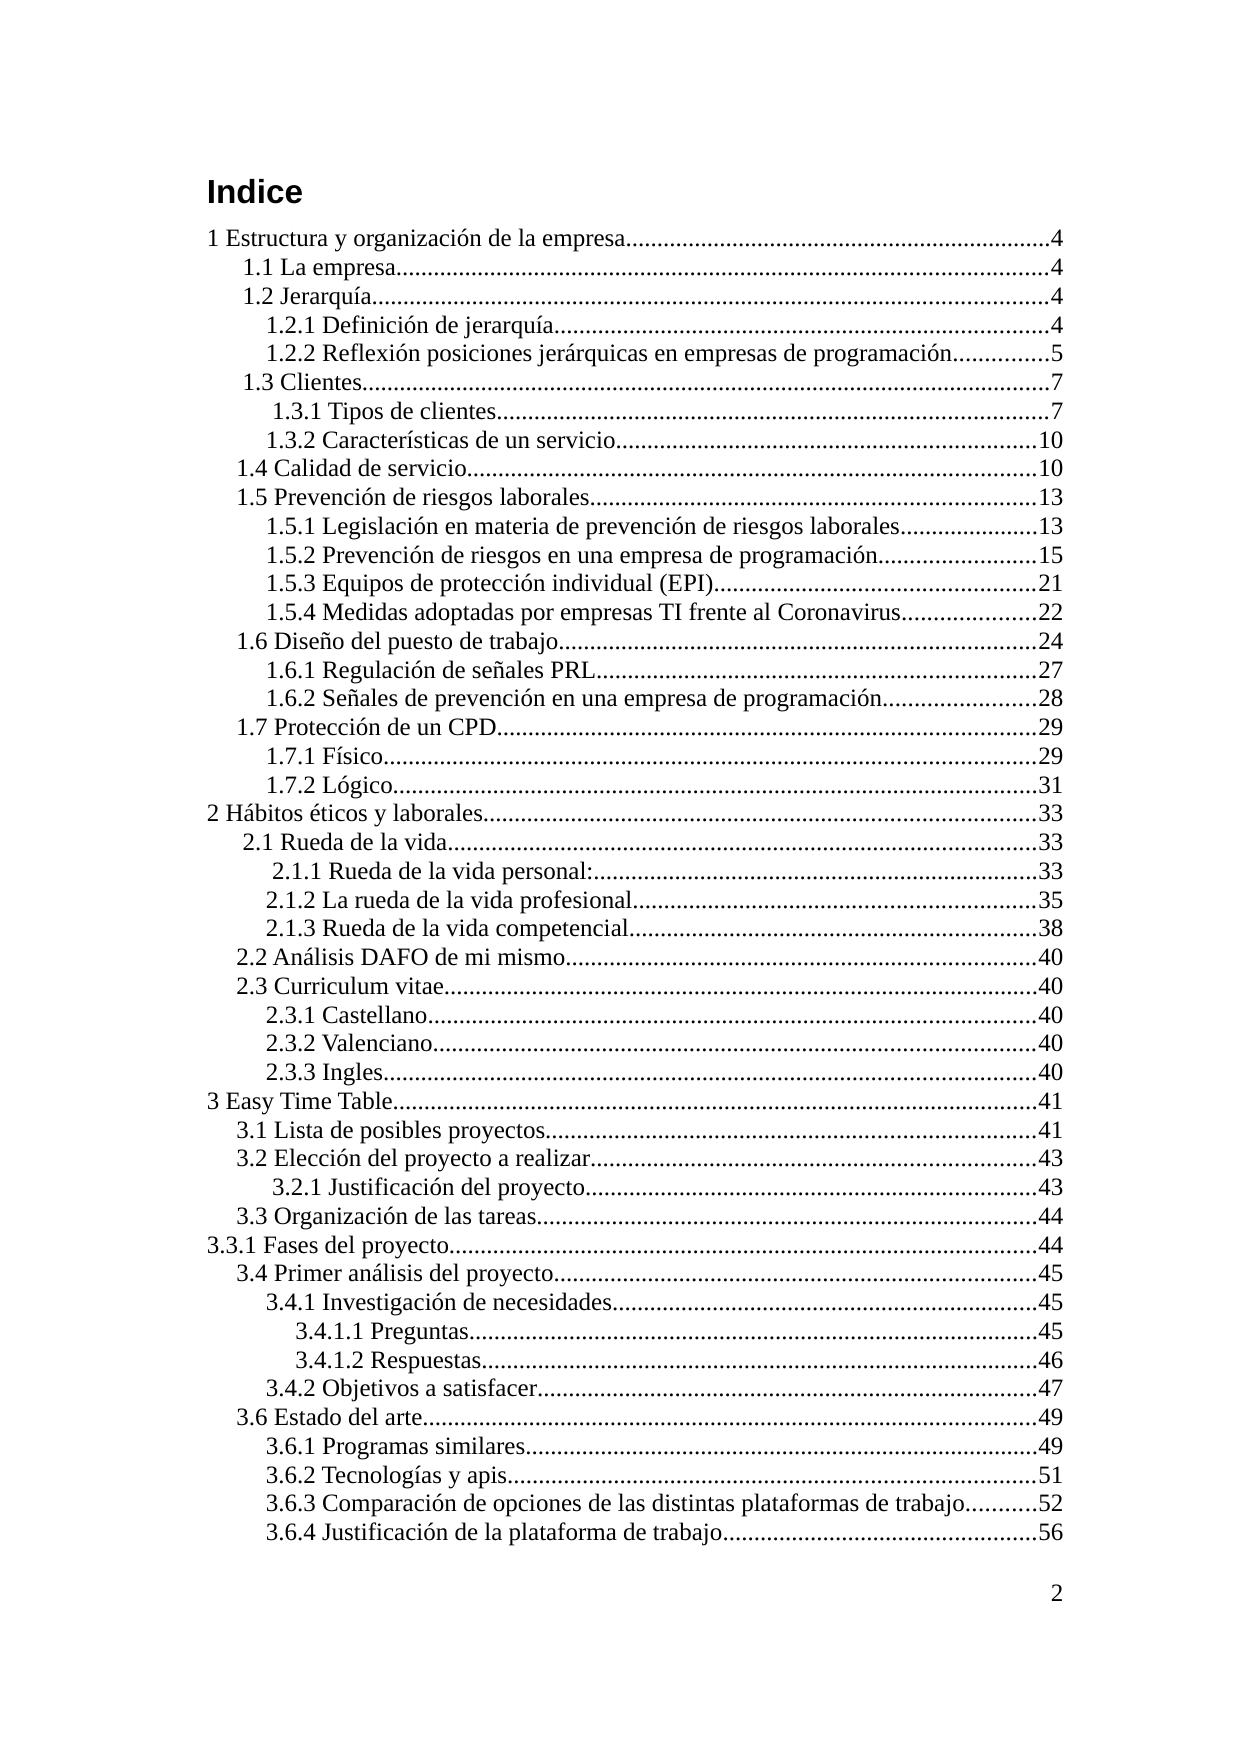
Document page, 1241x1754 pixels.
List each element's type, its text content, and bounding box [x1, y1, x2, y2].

text 3.6.1 Programas similares 49 [266, 1431, 1063, 1460]
text 1.3.1 Tipos de clientes 7 [266, 396, 1063, 425]
text 3.1 Lista de posibles proyectos 41 [236, 1115, 1063, 1143]
text 1.2.2 Reflexión posiciones jerárquicas en empresas de programación 5 [266, 338, 1063, 367]
text 1.7.1 Físico 29 [266, 741, 1063, 770]
text 1.7.2 Lógico 31 [266, 770, 1063, 798]
text 1.5 Prevención de riesgos laborales 13 [236, 482, 1063, 511]
text 1.6 Diseño del puesto de trabajo 24 [236, 626, 1063, 655]
text 1.3 Clientes 7 [236, 367, 1063, 396]
text 2.1.2 La rueda de la vida profesional 35 [266, 885, 1063, 913]
text 2.3.2 Valenciano 40 [266, 1028, 1063, 1057]
text 3.3 Organización de las tareas 44 [236, 1201, 1063, 1230]
subtitle Indice [207, 173, 1063, 211]
text 1.6.1 Regulación de señales PRL 27 [266, 655, 1063, 683]
text 1.2.1 Definición de jerarquía 4 [266, 310, 1063, 338]
text 2.1.3 Rueda de la vida competencial 38 [266, 913, 1063, 942]
text 3.3.1 Fases del proyecto 44 [207, 1230, 1063, 1258]
text 3.6 Estado del arte 49 [236, 1402, 1063, 1431]
text 2.2 Análisis DAFO de mi mismo 40 [236, 942, 1063, 971]
text 2.3.1 Castellano 40 [266, 1000, 1063, 1028]
text 2 Hábitos éticos y laborales 33 [207, 798, 1063, 827]
text 1.5.4 Medidas adoptadas por empresas TI frente al Coronavirus 22 [266, 597, 1063, 626]
text 3.4.2 Objetivos a satisfacer 47 [266, 1373, 1063, 1402]
text 1.4 Calidad de servicio 10 [236, 453, 1063, 482]
text 3.6.4 Justificación de la plataforma de trabajo 56 [266, 1517, 1063, 1546]
text 3.6.2 Tecnologías y apis 51 [266, 1460, 1063, 1488]
text 3.2.1 Justificación del proyecto 43 [266, 1172, 1063, 1201]
text 3.2 Elección del proyecto a realizar 43 [236, 1143, 1063, 1172]
text 3.4.1.2 Respuestas 46 [295, 1345, 1063, 1373]
text 1.6.2 Señales de prevención en una empresa de programación. 28 [266, 683, 1063, 712]
text 1.7 Protección de un CPD 29 [236, 712, 1063, 741]
text 3.4 Primer análisis del proyecto 45 [236, 1258, 1063, 1287]
text 1.5.3 Equipos de protección individual (EPI) 21 [266, 568, 1063, 597]
text 3.4.1.1 Preguntas 45 [295, 1316, 1063, 1345]
text 2.1 Rueda de la vida 33 [236, 827, 1063, 856]
text 1 Estructura y organización de la empresa 4 [207, 223, 1063, 252]
text 2.3 Curriculum vitae 40 [236, 971, 1063, 1000]
text 1.5.1 Legislación en materia de prevención de riesgos laborales 13 [266, 511, 1063, 540]
text 3.4.1 Investigación de necesidades 45 [266, 1287, 1063, 1316]
text 2.3.3 Ingles 40 [266, 1057, 1063, 1086]
text 3 Easy Time Table 41 [207, 1086, 1063, 1115]
text 2.1.1 Rueda de la vida personal: 33 [266, 856, 1063, 885]
text 1.2 Jerarquía 4 [236, 281, 1063, 310]
text 1.1 La empresa 4 [236, 252, 1063, 281]
text 3.6.3 Comparación de opciones de las distintas plataformas de trabajo 52 [266, 1488, 1063, 1517]
text 1.5.2 Prevención de riesgos en una empresa de programación 15 [266, 540, 1063, 568]
text 1.3.2 Características de un servicio 10 [266, 425, 1063, 453]
